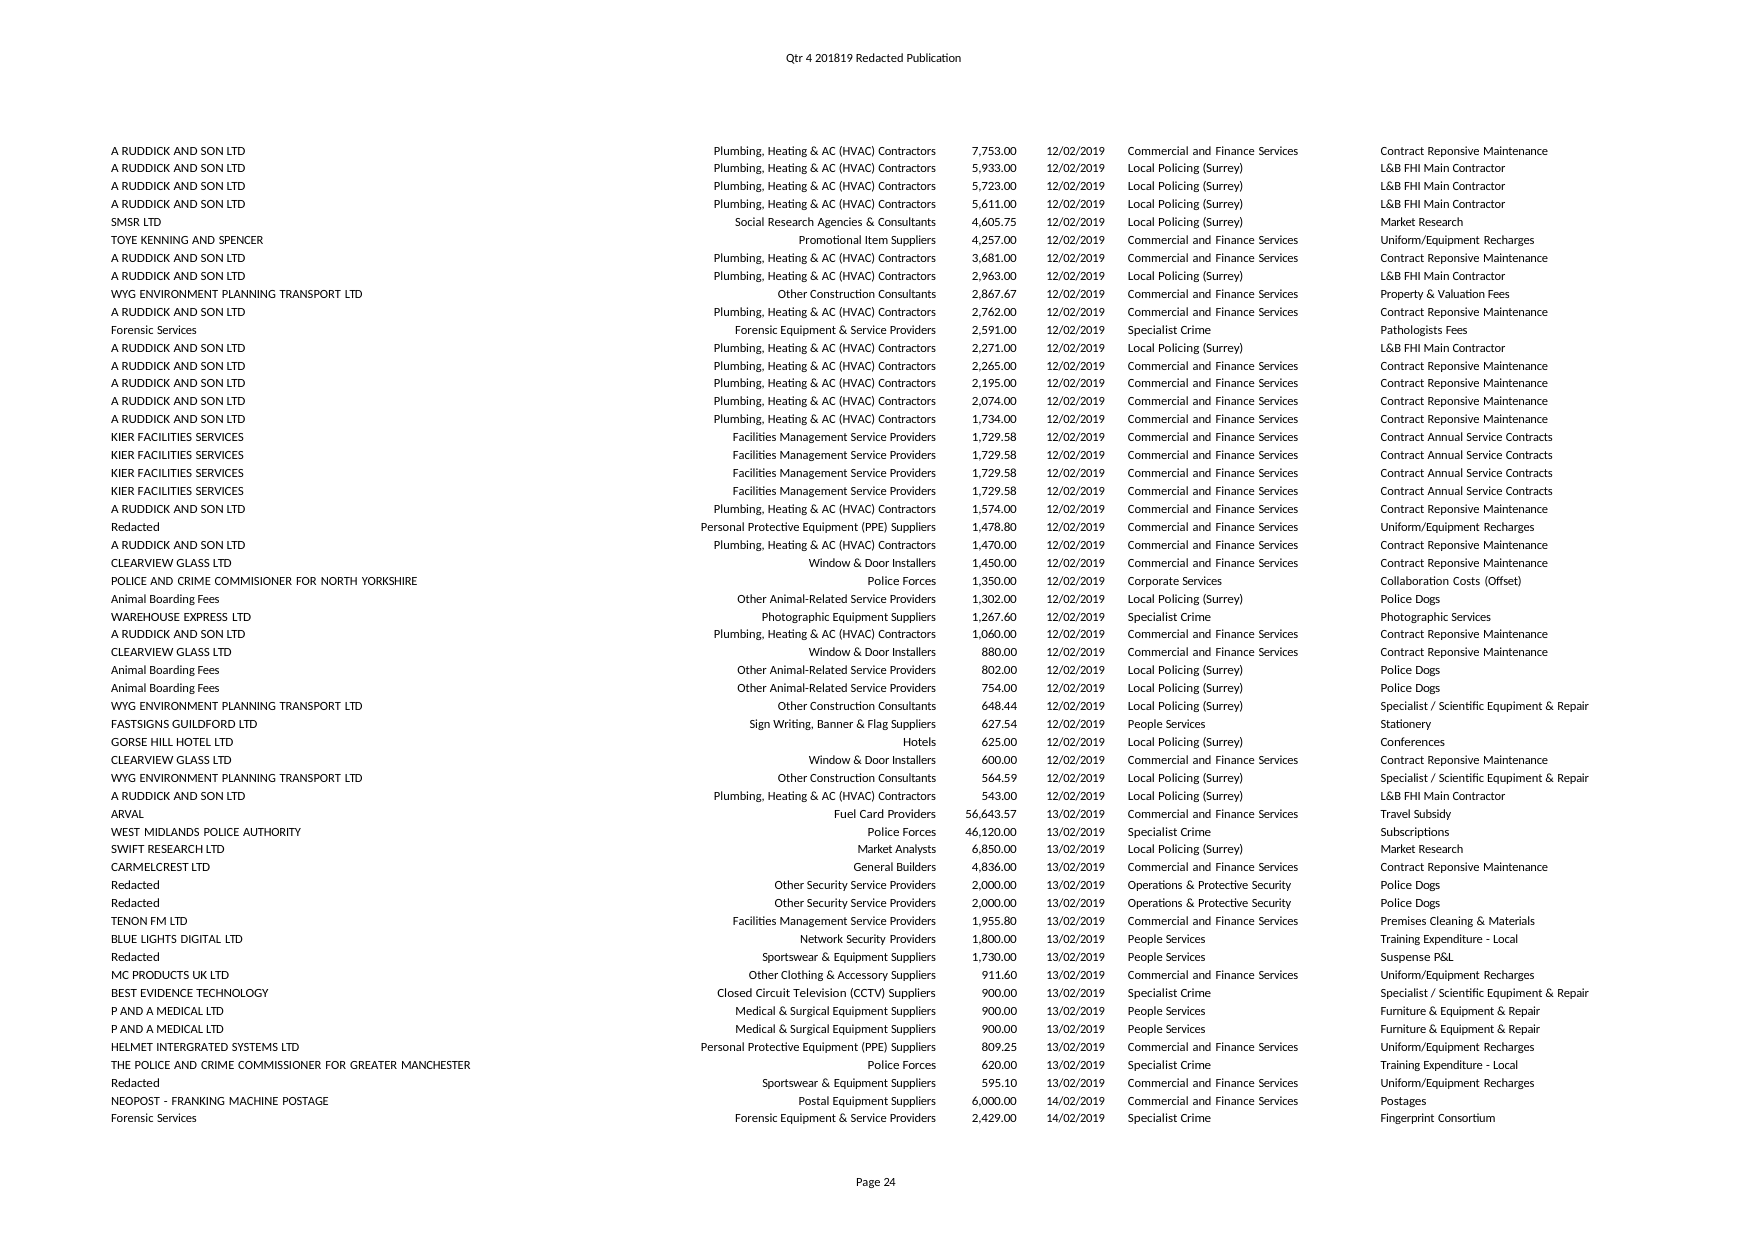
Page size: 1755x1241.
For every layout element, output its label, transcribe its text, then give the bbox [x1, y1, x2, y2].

table_cell 12/02/2019 [1031, 680, 1117, 697]
table_cell Postages [1342, 1092, 1597, 1110]
table_cell Commercial and Finance Services [1117, 357, 1342, 375]
table_cell 12/02/2019 [1031, 303, 1117, 321]
table_cell Animal Boarding Fees [108, 590, 587, 608]
table_cell 12/02/2019 [1031, 608, 1117, 626]
table_cell Local Policing (Surrey) [1117, 196, 1342, 213]
table_cell 12/02/2019 [1031, 662, 1117, 679]
table_cell Police Forces [587, 1056, 950, 1074]
table_cell 625.00 [950, 733, 1031, 751]
table_cell Network Security Providers [587, 930, 950, 948]
table_cell 648.44 [950, 698, 1031, 715]
table_cell Plumbing, Heating & AC (HVAC) Contractors [587, 267, 950, 285]
table_cell Contract Annual Service Contracts [1342, 465, 1597, 482]
table_cell CLEARVIEW GLASS LTD [108, 644, 587, 662]
table_cell Other Animal-Related Service Providers [587, 662, 950, 679]
table_header A RUDDICK AND SON LTD [108, 143, 587, 160]
table_cell Commercial and Finance Services [1117, 966, 1342, 984]
table_cell 13/02/2019 [1031, 1074, 1117, 1092]
table_cell Photographic Services [1342, 608, 1597, 626]
table_cell A RUDDICK AND SON LTD [108, 178, 587, 196]
table_cell Local Policing (Surrey) [1117, 698, 1342, 715]
table_cell A RUDDICK AND SON LTD [108, 536, 587, 554]
table_cell Commercial and Finance Services [1117, 465, 1342, 482]
table_cell Specialist Crime [1117, 1110, 1342, 1128]
table_cell WAREHOUSE EXPRESS LTD [108, 608, 587, 626]
table_cell Pathologists Fees [1342, 321, 1597, 339]
table_cell Local Policing (Surrey) [1117, 339, 1342, 357]
table_cell Commercial and Finance Services [1117, 500, 1342, 518]
table_cell 4,836.00 [950, 859, 1031, 877]
table_cell Commercial and Finance Services [1117, 518, 1342, 536]
table_cell ARVAL [108, 805, 587, 823]
table_cell 5,723.00 [950, 178, 1031, 196]
table_cell Commercial and Finance Services [1117, 554, 1342, 572]
table_cell Postal Equipment Suppliers [587, 1092, 950, 1110]
table_cell People Services [1117, 1002, 1342, 1020]
table_cell WYG ENVIRONMENT PLANNING TRANSPORT LTD [108, 285, 587, 303]
table_cell 12/02/2019 [1031, 518, 1117, 536]
table_cell Commercial and Finance Services [1117, 1074, 1342, 1092]
table_cell CLEARVIEW GLASS LTD [108, 751, 587, 769]
table_cell NEOPOST - FRANKING MACHINE POSTAGE [108, 1092, 587, 1110]
table_cell Local Policing (Surrey) [1117, 733, 1342, 751]
table_cell Facilities Management Service Providers [587, 465, 950, 482]
table_cell THE POLICE AND CRIME COMMISSIONER FOR GREATER MANCHESTER [108, 1056, 587, 1074]
table_cell Commercial and Finance Services [1117, 644, 1342, 662]
table_cell A RUDDICK AND SON LTD [108, 249, 587, 267]
table_cell Police Forces [587, 823, 950, 841]
table_cell 627.54 [950, 715, 1031, 733]
table_cell 12/02/2019 [1031, 178, 1117, 196]
table_cell P AND A MEDICAL LTD [108, 1002, 587, 1020]
table_cell Specialist Crime [1117, 608, 1342, 626]
table_cell Specialist / Scientific Equpiment & Repair [1342, 698, 1597, 715]
table_cell 5,933.00 [950, 160, 1031, 178]
table_cell Specialist Crime [1117, 984, 1342, 1002]
table_cell Facilities Management Service Providers [587, 483, 950, 500]
table_cell 3,681.00 [950, 249, 1031, 267]
table_cell Other Clothing & Accessory Suppliers [587, 966, 950, 984]
table_cell 14/02/2019 [1031, 1110, 1117, 1128]
table_cell Commercial and Finance Services [1117, 913, 1342, 930]
table_cell Redacted [108, 948, 587, 966]
table_cell Commercial and Finance Services [1117, 285, 1342, 303]
table_cell 12/02/2019 [1031, 644, 1117, 662]
table_cell Other Security Service Providers [587, 895, 950, 912]
table_cell Specialist Crime [1117, 321, 1342, 339]
table_cell 13/02/2019 [1031, 984, 1117, 1002]
table_cell Window & Door Installers [587, 554, 950, 572]
table_cell Sign Writing, Banner & Flag Suppliers [587, 715, 950, 733]
table_cell 12/02/2019 [1031, 483, 1117, 500]
table_cell People Services [1117, 715, 1342, 733]
table_cell HELMET INTERGRATED SYSTEMS LTD [108, 1038, 587, 1056]
table_cell A RUDDICK AND SON LTD [108, 267, 587, 285]
table_cell 1,729.58 [950, 465, 1031, 482]
table_cell 5,611.00 [950, 196, 1031, 213]
table_cell 1,470.00 [950, 536, 1031, 554]
table_cell Local Policing (Surrey) [1117, 160, 1342, 178]
table_cell POLICE AND CRIME COMMISIONER FOR NORTH YORKSHIRE [108, 572, 587, 590]
table_cell Commercial and Finance Services [1117, 393, 1342, 411]
table_cell A RUDDICK AND SON LTD [108, 196, 587, 213]
table_cell Commercial and Finance Services [1117, 805, 1342, 823]
table_cell People Services [1117, 1020, 1342, 1038]
table_cell Uniform/Equipment Recharges [1342, 1074, 1597, 1092]
table_cell Contract Annual Service Contracts [1342, 483, 1597, 500]
table_cell Specialist Crime [1117, 823, 1342, 841]
table_cell 12/02/2019 [1031, 429, 1117, 447]
table_cell 13/02/2019 [1031, 1002, 1117, 1020]
table_cell 12/02/2019 [1031, 160, 1117, 178]
table_cell Plumbing, Heating & AC (HVAC) Contractors [587, 411, 950, 428]
table_cell Fuel Card Providers [587, 805, 950, 823]
table_cell 6,000.00 [950, 1092, 1031, 1110]
table_cell Other Construction Consultants [587, 769, 950, 787]
table_cell Contract Reponsive Maintenance [1342, 859, 1597, 877]
table_cell MC PRODUCTS UK LTD [108, 966, 587, 984]
table_header Commercial and Finance Services [1117, 143, 1342, 160]
table_cell Facilities Management Service Providers [587, 913, 950, 930]
table_cell Personal Protective Equipment (PPE) Suppliers [587, 1038, 950, 1056]
table_cell Other Construction Consultants [587, 285, 950, 303]
table_cell Medical & Surgical Equipment Suppliers [587, 1002, 950, 1020]
table_cell A RUDDICK AND SON LTD [108, 357, 587, 375]
table_cell 2,867.67 [950, 285, 1031, 303]
table_cell Other Security Service Providers [587, 877, 950, 894]
table_cell 12/02/2019 [1031, 249, 1117, 267]
table_cell Furniture & Equipment & Repair [1342, 1002, 1597, 1020]
table_cell Contract Reponsive Maintenance [1342, 644, 1597, 662]
table_cell 1,350.00 [950, 572, 1031, 590]
table_cell Collaboration Costs (Offset) [1342, 572, 1597, 590]
table_cell 12/02/2019 [1031, 590, 1117, 608]
table_cell 12/02/2019 [1031, 267, 1117, 285]
table_cell KIER FACILITIES SERVICES [108, 483, 587, 500]
table_cell Market Research [1342, 214, 1597, 231]
table_cell 2,265.00 [950, 357, 1031, 375]
table_cell 12/02/2019 [1031, 572, 1117, 590]
table_cell Plumbing, Heating & AC (HVAC) Contractors [587, 357, 950, 375]
table_cell SMSR LTD [108, 214, 587, 231]
table_cell Commercial and Finance Services [1117, 429, 1342, 447]
table_cell 2,963.00 [950, 267, 1031, 285]
table_cell FASTSIGNS GUILDFORD LTD [108, 715, 587, 733]
table_cell 880.00 [950, 644, 1031, 662]
table_cell 13/02/2019 [1031, 913, 1117, 930]
table_cell KIER FACILITIES SERVICES [108, 465, 587, 482]
table_cell WEST MIDLANDS POLICE AUTHORITY [108, 823, 587, 841]
table_cell Commercial and Finance Services [1117, 859, 1342, 877]
table_cell 754.00 [950, 680, 1031, 697]
table_cell Commercial and Finance Services [1117, 231, 1342, 249]
table_cell Specialist Crime [1117, 1056, 1342, 1074]
table_cell Corporate Services [1117, 572, 1342, 590]
table_cell A RUDDICK AND SON LTD [108, 626, 587, 644]
table_cell Forensic Services [108, 321, 587, 339]
table_cell 911.60 [950, 966, 1031, 984]
table_cell Hotels [587, 733, 950, 751]
table_cell 600.00 [950, 751, 1031, 769]
table_cell 12/02/2019 [1031, 751, 1117, 769]
table_cell 12/02/2019 [1031, 285, 1117, 303]
table_cell Commercial and Finance Services [1117, 375, 1342, 393]
table_cell Facilities Management Service Providers [587, 447, 950, 464]
table_cell L&B FHI Main Contractor [1342, 178, 1597, 196]
table_cell A RUDDICK AND SON LTD [108, 787, 587, 805]
table_cell Commercial and Finance Services [1117, 751, 1342, 769]
table_cell 13/02/2019 [1031, 841, 1117, 859]
table_cell Police Dogs [1342, 895, 1597, 912]
table_cell 1,574.00 [950, 500, 1031, 518]
table_cell 12/02/2019 [1031, 411, 1117, 428]
table_cell Police Dogs [1342, 680, 1597, 697]
table_cell 12/02/2019 [1031, 500, 1117, 518]
table_cell 13/02/2019 [1031, 805, 1117, 823]
table_cell Contract Reponsive Maintenance [1342, 500, 1597, 518]
table_cell 1,478.80 [950, 518, 1031, 536]
table_cell Photographic Equipment Suppliers [587, 608, 950, 626]
table_cell Local Policing (Surrey) [1117, 680, 1342, 697]
table_cell 1,800.00 [950, 930, 1031, 948]
table_cell A RUDDICK AND SON LTD [108, 339, 587, 357]
table_cell Contract Reponsive Maintenance [1342, 536, 1597, 554]
table_cell 12/02/2019 [1031, 626, 1117, 644]
table_cell 12/02/2019 [1031, 393, 1117, 411]
table_cell 809.25 [950, 1038, 1031, 1056]
table_cell Uniform/Equipment Recharges [1342, 231, 1597, 249]
table_cell 12/02/2019 [1031, 698, 1117, 715]
table_cell A RUDDICK AND SON LTD [108, 375, 587, 393]
table_cell 543.00 [950, 787, 1031, 805]
table_cell Commercial and Finance Services [1117, 626, 1342, 644]
table_cell 12/02/2019 [1031, 357, 1117, 375]
table_cell Commercial and Finance Services [1117, 1038, 1342, 1056]
table_cell TOYE KENNING AND SPENCER [108, 231, 587, 249]
table_cell 12/02/2019 [1031, 787, 1117, 805]
table_cell Closed Circuit Television (CCTV) Suppliers [587, 984, 950, 1002]
table_cell 12/02/2019 [1031, 715, 1117, 733]
table_cell Sportswear & Equipment Suppliers [587, 1074, 950, 1092]
table_cell Market Analysts [587, 841, 950, 859]
table_cell Facilities Management Service Providers [587, 429, 950, 447]
table_cell 900.00 [950, 984, 1031, 1002]
table_cell 13/02/2019 [1031, 1056, 1117, 1074]
table_cell Local Policing (Surrey) [1117, 769, 1342, 787]
table_cell Police Dogs [1342, 590, 1597, 608]
table_cell Commercial and Finance Services [1117, 483, 1342, 500]
table_cell Contract Reponsive Maintenance [1342, 303, 1597, 321]
table_cell 2,195.00 [950, 375, 1031, 393]
table_cell Contract Reponsive Maintenance [1342, 357, 1597, 375]
table_cell 12/02/2019 [1031, 447, 1117, 464]
table_cell Uniform/Equipment Recharges [1342, 1038, 1597, 1056]
table_cell A RUDDICK AND SON LTD [108, 411, 587, 428]
table_cell WYG ENVIRONMENT PLANNING TRANSPORT LTD [108, 698, 587, 715]
table_cell A RUDDICK AND SON LTD [108, 160, 587, 178]
table_cell 12/02/2019 [1031, 733, 1117, 751]
table_cell A RUDDICK AND SON LTD [108, 393, 587, 411]
table_header 7,753.00 [950, 143, 1031, 160]
table_cell 14/02/2019 [1031, 1092, 1117, 1110]
table_cell Contract Reponsive Maintenance [1342, 393, 1597, 411]
table_cell 13/02/2019 [1031, 966, 1117, 984]
table_cell Plumbing, Heating & AC (HVAC) Contractors [587, 375, 950, 393]
table_cell Stationery [1342, 715, 1597, 733]
table_cell 1,729.58 [950, 447, 1031, 464]
table_cell Other Construction Consultants [587, 698, 950, 715]
table_cell Commercial and Finance Services [1117, 249, 1342, 267]
table_cell Contract Annual Service Contracts [1342, 447, 1597, 464]
table_cell 900.00 [950, 1002, 1031, 1020]
table_cell Local Policing (Surrey) [1117, 590, 1342, 608]
table_cell 12/02/2019 [1031, 465, 1117, 482]
table_cell Plumbing, Heating & AC (HVAC) Contractors [587, 196, 950, 213]
table_cell Uniform/Equipment Recharges [1342, 518, 1597, 536]
table_cell Contract Reponsive Maintenance [1342, 626, 1597, 644]
table_cell Contract Reponsive Maintenance [1342, 249, 1597, 267]
table_cell Local Policing (Surrey) [1117, 662, 1342, 679]
table_cell GORSE HILL HOTEL LTD [108, 733, 587, 751]
table_cell Plumbing, Heating & AC (HVAC) Contractors [587, 536, 950, 554]
table_cell 12/02/2019 [1031, 554, 1117, 572]
table_cell 900.00 [950, 1020, 1031, 1038]
table_cell Plumbing, Heating & AC (HVAC) Contractors [587, 393, 950, 411]
table_cell Subscriptions [1342, 823, 1597, 841]
table_cell Contract Reponsive Maintenance [1342, 411, 1597, 428]
table_cell People Services [1117, 948, 1342, 966]
table_cell 2,429.00 [950, 1110, 1031, 1128]
table_cell General Builders [587, 859, 950, 877]
table_cell Premises Cleaning & Materials [1342, 913, 1597, 930]
table_cell Sportswear & Equipment Suppliers [587, 948, 950, 966]
table_cell L&B FHI Main Contractor [1342, 196, 1597, 213]
table_cell 2,762.00 [950, 303, 1031, 321]
table_cell Local Policing (Surrey) [1117, 214, 1342, 231]
table_cell Suspense P&L [1342, 948, 1597, 966]
table_cell 1,730.00 [950, 948, 1031, 966]
table_cell Police Forces [587, 572, 950, 590]
table_cell Plumbing, Heating & AC (HVAC) Contractors [587, 339, 950, 357]
table_cell L&B FHI Main Contractor [1342, 160, 1597, 178]
table_header Contract Reponsive Maintenance [1342, 143, 1597, 160]
table_cell 13/02/2019 [1031, 823, 1117, 841]
table_cell Contract Reponsive Maintenance [1342, 751, 1597, 769]
table_cell People Services [1117, 930, 1342, 948]
table_cell 1,955.80 [950, 913, 1031, 930]
table_cell Redacted [108, 1074, 587, 1092]
table_cell Furniture & Equipment & Repair [1342, 1020, 1597, 1038]
table_cell 1,302.00 [950, 590, 1031, 608]
table_cell CARMELCREST LTD [108, 859, 587, 877]
table_cell Forensic Equipment & Service Providers [587, 1110, 950, 1128]
table_cell 13/02/2019 [1031, 948, 1117, 966]
table_cell Plumbing, Heating & AC (HVAC) Contractors [587, 787, 950, 805]
table_cell 802.00 [950, 662, 1031, 679]
table_cell Police Dogs [1342, 662, 1597, 679]
table_cell Redacted [108, 895, 587, 912]
table_cell Social Research Agencies & Consultants [587, 214, 950, 231]
table_cell 13/02/2019 [1031, 930, 1117, 948]
table_cell Commercial and Finance Services [1117, 411, 1342, 428]
table_cell 4,605.75 [950, 214, 1031, 231]
table_cell 595.10 [950, 1074, 1031, 1092]
table_cell 2,591.00 [950, 321, 1031, 339]
table_cell A RUDDICK AND SON LTD [108, 303, 587, 321]
table_cell BLUE LIGHTS DIGITAL LTD [108, 930, 587, 948]
table_cell KIER FACILITIES SERVICES [108, 447, 587, 464]
table_cell Local Policing (Surrey) [1117, 841, 1342, 859]
table_header Plumbing, Heating & AC (HVAC) Contractors [587, 143, 950, 160]
table_cell Plumbing, Heating & AC (HVAC) Contractors [587, 626, 950, 644]
table_cell 6,850.00 [950, 841, 1031, 859]
table_cell Police Dogs [1342, 877, 1597, 894]
table_cell Other Animal-Related Service Providers [587, 590, 950, 608]
table_cell 620.00 [950, 1056, 1031, 1074]
table_cell 2,000.00 [950, 877, 1031, 894]
table_cell Operations & Protective Security [1117, 895, 1342, 912]
table_cell Property & Valuation Fees [1342, 285, 1597, 303]
table_cell SWIFT RESEARCH LTD [108, 841, 587, 859]
table_cell Specialist / Scientific Equpiment & Repair [1342, 769, 1597, 787]
table_cell Plumbing, Heating & AC (HVAC) Contractors [587, 303, 950, 321]
table_cell 56,643.57 [950, 805, 1031, 823]
table_cell Redacted [108, 877, 587, 894]
table_cell 13/02/2019 [1031, 895, 1117, 912]
table_cell Operations & Protective Security [1117, 877, 1342, 894]
table_cell Local Policing (Surrey) [1117, 267, 1342, 285]
table_header 12/02/2019 [1031, 143, 1117, 160]
table_cell Commercial and Finance Services [1117, 536, 1342, 554]
table_cell Window & Door Installers [587, 751, 950, 769]
table_cell L&B FHI Main Contractor [1342, 267, 1597, 285]
table_cell L&B FHI Main Contractor [1342, 339, 1597, 357]
table_cell Other Animal-Related Service Providers [587, 680, 950, 697]
table_cell 12/02/2019 [1031, 196, 1117, 213]
table_cell 12/02/2019 [1031, 339, 1117, 357]
table_cell Local Policing (Surrey) [1117, 787, 1342, 805]
table_cell Window & Door Installers [587, 644, 950, 662]
table_cell Plumbing, Heating & AC (HVAC) Contractors [587, 160, 950, 178]
table_cell Commercial and Finance Services [1117, 1092, 1342, 1110]
table_cell 12/02/2019 [1031, 214, 1117, 231]
table_cell 4,257.00 [950, 231, 1031, 249]
table_cell 1,267.60 [950, 608, 1031, 626]
table_cell BEST EVIDENCE TECHNOLOGY [108, 984, 587, 1002]
table_cell Plumbing, Heating & AC (HVAC) Contractors [587, 500, 950, 518]
table_cell Forensic Services [108, 1110, 587, 1128]
table_cell Animal Boarding Fees [108, 680, 587, 697]
table_cell 2,271.00 [950, 339, 1031, 357]
table_cell Animal Boarding Fees [108, 662, 587, 679]
table_cell 12/02/2019 [1031, 536, 1117, 554]
table_cell P AND A MEDICAL LTD [108, 1020, 587, 1038]
table_cell 564.59 [950, 769, 1031, 787]
table_cell Forensic Equipment & Service Providers [587, 321, 950, 339]
table_cell 2,074.00 [950, 393, 1031, 411]
table_cell Plumbing, Heating & AC (HVAC) Contractors [587, 178, 950, 196]
table_cell Redacted [108, 518, 587, 536]
table_cell Commercial and Finance Services [1117, 303, 1342, 321]
table_cell A RUDDICK AND SON LTD [108, 500, 587, 518]
table_cell 13/02/2019 [1031, 877, 1117, 894]
table_cell 13/02/2019 [1031, 1038, 1117, 1056]
table_cell Promotional Item Suppliers [587, 231, 950, 249]
table_cell L&B FHI Main Contractor [1342, 787, 1597, 805]
table_cell Local Policing (Surrey) [1117, 178, 1342, 196]
table_cell Plumbing, Heating & AC (HVAC) Contractors [587, 249, 950, 267]
table_cell Specialist / Scientific Equpiment & Repair [1342, 984, 1597, 1002]
table_cell 1,450.00 [950, 554, 1031, 572]
table_cell KIER FACILITIES SERVICES [108, 429, 587, 447]
table_cell TENON FM LTD [108, 913, 587, 930]
table_cell Contract Annual Service Contracts [1342, 429, 1597, 447]
table_cell 12/02/2019 [1031, 321, 1117, 339]
table_cell 12/02/2019 [1031, 375, 1117, 393]
table_cell Conferences [1342, 733, 1597, 751]
table_cell Medical & Surgical Equipment Suppliers [587, 1020, 950, 1038]
table_cell 2,000.00 [950, 895, 1031, 912]
table_cell Uniform/Equipment Recharges [1342, 966, 1597, 984]
table_cell Commercial and Finance Services [1117, 447, 1342, 464]
table_cell Contract Reponsive Maintenance [1342, 375, 1597, 393]
table_cell Training Expenditure - Local [1342, 930, 1597, 948]
table_cell 1,734.00 [950, 411, 1031, 428]
table_cell 1,729.58 [950, 429, 1031, 447]
table_cell WYG ENVIRONMENT PLANNING TRANSPORT LTD [108, 769, 587, 787]
table_cell 1,060.00 [950, 626, 1031, 644]
table_cell CLEARVIEW GLASS LTD [108, 554, 587, 572]
table_cell 13/02/2019 [1031, 859, 1117, 877]
table_cell Market Research [1342, 841, 1597, 859]
table_cell 13/02/2019 [1031, 1020, 1117, 1038]
table_cell Training Expenditure - Local [1342, 1056, 1597, 1074]
table_cell Contract Reponsive Maintenance [1342, 554, 1597, 572]
table_cell 1,729.58 [950, 483, 1031, 500]
table_cell 12/02/2019 [1031, 769, 1117, 787]
table_cell Personal Protective Equipment (PPE) Suppliers [587, 518, 950, 536]
table_cell 12/02/2019 [1031, 231, 1117, 249]
table_cell Fingerprint Consortium [1342, 1110, 1597, 1128]
table_cell 46,120.00 [950, 823, 1031, 841]
table_cell Travel Subsidy [1342, 805, 1597, 823]
